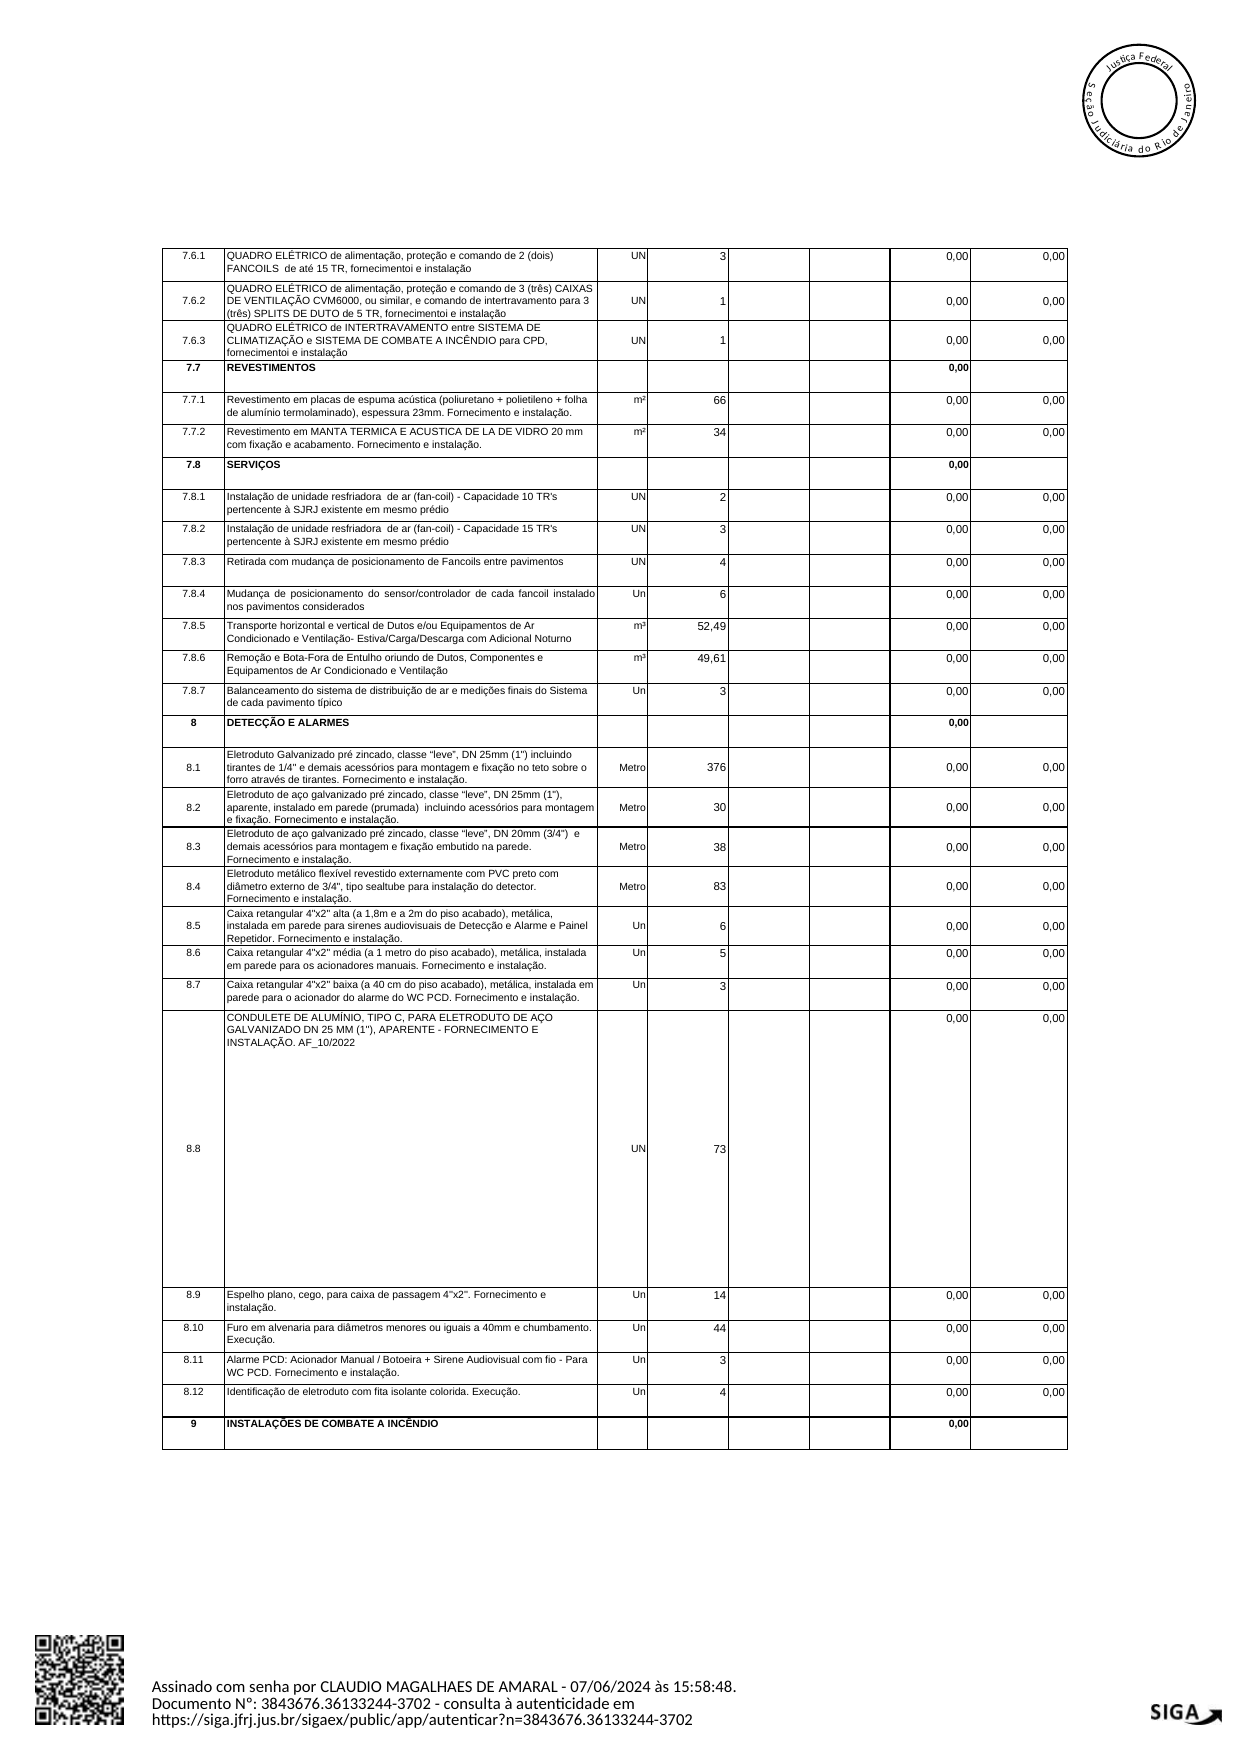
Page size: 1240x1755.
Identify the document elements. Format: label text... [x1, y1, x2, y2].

table_cell m³ [598, 619, 647, 650]
table_cell [729, 1353, 809, 1384]
table_cell 0,00 [971, 651, 1067, 683]
table_cell QUADRO ELÉTRICO de INTERTRAVAMENTO entre SISTEMA DE CLIMATIZAÇÃO e SISTEMA DE COMBATE A INCÊNDIO para CPD, fornecimentoi e instalação [225, 321, 597, 360]
table_cell [729, 619, 809, 650]
table_cell 0,00 [891, 979, 970, 1010]
table_cell [729, 587, 809, 618]
table_cell [729, 684, 809, 715]
table_cell [971, 716, 1067, 747]
table_cell [810, 619, 889, 650]
table_cell 0,00 [891, 651, 970, 683]
table_cell 0,00 [971, 321, 1067, 360]
table_cell 0,00 [971, 907, 1067, 945]
table_cell [729, 1418, 809, 1449]
table_cell 0,00 [971, 788, 1067, 826]
table_cell Retirada com mudança de posicionamento de Fancoils entre pavimentos [225, 555, 597, 586]
table_cell UN [598, 522, 647, 553]
table_cell 0,00 [971, 684, 1067, 715]
table_cell [598, 716, 647, 747]
table_cell Caixa retangular 4"x2" alta (a 1,8m e a 2m do piso acabado), metálica, instalada em parede para sirenes audiovisuais de Detecção e Alarme e Painel Repetidor. Fornecimento e instalação. [225, 907, 597, 945]
table_cell 0,00 [891, 393, 970, 424]
table_cell [729, 748, 809, 787]
table_cell 8.2 [163, 788, 224, 826]
table_cell 0,00 [971, 1385, 1067, 1416]
table_cell Un [598, 1288, 647, 1319]
table_cell Eletroduto de aço galvanizado pré zincado, classe “leve”, DN 20mm (3/4") e demais acessórios para montagem e fixação embutido na parede. Fornecimento e instalação. [225, 828, 597, 866]
table_cell [810, 393, 889, 424]
table_cell Un [598, 1385, 647, 1416]
table_cell 0,00 [971, 867, 1067, 906]
table_cell [729, 1288, 809, 1319]
table_cell 0,00 [891, 1011, 970, 1287]
table_cell [810, 788, 889, 826]
table_cell 6 [648, 587, 728, 618]
table_cell Un [598, 946, 647, 977]
table_cell 0,00 [971, 1288, 1067, 1319]
table_cell [729, 979, 809, 1010]
table_cell Mudança de posicionamento do sensor/controlador de cada fancoil instalado nos pavimentos considerados [225, 587, 597, 618]
table_cell [971, 1418, 1067, 1449]
table_cell 6 [648, 907, 728, 945]
table_cell 0,00 [891, 1385, 970, 1416]
table_cell 8.9 [163, 1288, 224, 1319]
table_cell 7.8.5 [163, 619, 224, 650]
table_cell 7.7.2 [163, 425, 224, 457]
table_cell [810, 1011, 889, 1287]
table_cell 0,00 [971, 946, 1067, 977]
table_cell 0,00 [891, 282, 970, 320]
table_cell 2 [648, 490, 728, 521]
table_cell Un [598, 587, 647, 618]
table_cell Un [598, 1321, 647, 1352]
table_cell 8.7 [163, 979, 224, 1010]
table_cell 8.4 [163, 867, 224, 906]
table_cell QUADRO ELÉTRICO de alimentação, proteção e comando de 3 (três) CAIXAS DE VENTILAÇÃO CVM6000, ou similar, e comando de intertravamento para 3 (três) SPLITS DE DUTO de 5 TR, fornecimentoi e instalação [225, 282, 597, 320]
table_cell 0,00 [891, 946, 970, 977]
table_cell 8.8 [163, 1011, 224, 1287]
table_cell [810, 1353, 889, 1384]
table_cell 0,00 [971, 828, 1067, 866]
table_cell 0,00 [971, 249, 1067, 281]
table_cell m³ [598, 651, 647, 683]
table_cell 0,00 [891, 907, 970, 945]
table_cell [810, 907, 889, 945]
table_cell [810, 361, 889, 392]
table_cell Metro [598, 828, 647, 866]
table_cell Un [598, 684, 647, 715]
table_cell [729, 555, 809, 586]
table_cell [810, 587, 889, 618]
table_cell 0,00 [891, 522, 970, 553]
table_cell UN [598, 1011, 647, 1287]
table_cell Un [598, 1353, 647, 1384]
table_cell 66 [648, 393, 728, 424]
table_cell Balanceamento do sistema de distribuição de ar e medições finais do Sistema de cada pavimento típico [225, 684, 597, 715]
table_cell 0,00 [891, 684, 970, 715]
table_cell [729, 361, 809, 392]
table_cell 7.8.7 [163, 684, 224, 715]
table_cell [729, 321, 809, 360]
table_cell [648, 1418, 728, 1449]
table_cell 0,00 [891, 587, 970, 618]
table_cell 0,00 [891, 555, 970, 586]
table_cell 0,00 [891, 490, 970, 521]
table_cell Transporte horizontal e vertical de Dutos e/ou Equipamentos de Ar Condicionado e Ventilação- Estiva/Carga/Descarga com Adicional Noturno [225, 619, 597, 650]
table_cell 8.10 [163, 1321, 224, 1352]
table_cell 0,00 [971, 490, 1067, 521]
table_cell 0,00 [971, 522, 1067, 553]
table_cell 0,00 [971, 555, 1067, 586]
table_cell Instalação de unidade resfriadora de ar (fan-coil) - Capacidade 15 TR's pertencente à SJRJ existente em mesmo prédio [225, 522, 597, 553]
table_cell DETECÇÃO E ALARMES [225, 716, 597, 747]
table_cell 30 [648, 788, 728, 826]
table_cell 34 [648, 425, 728, 457]
table_cell [598, 361, 647, 392]
table_cell 3 [648, 1353, 728, 1384]
table_cell [729, 716, 809, 747]
table_cell [648, 458, 728, 489]
table_cell 8.1 [163, 748, 224, 787]
table_cell 38 [648, 828, 728, 866]
table_cell [810, 716, 889, 747]
table_cell 5 [648, 946, 728, 977]
table_cell 0,00 [971, 1011, 1067, 1287]
table_cell REVESTIMENTOS [225, 361, 597, 392]
table_cell 0,00 [971, 748, 1067, 787]
table_cell [810, 321, 889, 360]
table_cell QUADRO ELÉTRICO de alimentação, proteção e comando de 2 (dois) FANCOILS de até 15 TR, fornecimentoi e instalação [225, 249, 597, 281]
table_cell [971, 458, 1067, 489]
table_cell SERVIÇOS [225, 458, 597, 489]
table_cell 9 [163, 1418, 224, 1449]
table_cell [729, 1321, 809, 1352]
table_cell 73 [648, 1011, 728, 1287]
table_cell 7.6.2 [163, 282, 224, 320]
table_cell [810, 249, 889, 281]
table_cell 0,00 [891, 867, 970, 906]
table_cell [648, 361, 728, 392]
table_cell 0,00 [891, 828, 970, 866]
table_cell Identificação de eletroduto com fita isolante colorida. Execução. [225, 1385, 597, 1416]
table_cell m² [598, 425, 647, 457]
table_cell 0,00 [971, 1353, 1067, 1384]
table_cell 0,00 [971, 619, 1067, 650]
table_cell 0,00 [891, 748, 970, 787]
table_cell [810, 1288, 889, 1319]
table_cell [810, 490, 889, 521]
table_cell [810, 555, 889, 586]
table_cell [729, 249, 809, 281]
table_cell Caixa retangular 4"x2" baixa (a 40 cm do piso acabado), metálica, instalada em parede para o acionador do alarme do WC PCD. Fornecimento e instalação. [225, 979, 597, 1010]
table_cell [729, 490, 809, 521]
table_cell [810, 684, 889, 715]
table_cell [810, 651, 889, 683]
table_cell 8 [163, 716, 224, 747]
table_cell 7.8 [163, 458, 224, 489]
table_cell 4 [648, 1385, 728, 1416]
table_cell 3 [648, 249, 728, 281]
table_cell UN [598, 321, 647, 360]
table_cell 49,61 [648, 651, 728, 683]
table_cell [810, 748, 889, 787]
table_cell 52,49 [648, 619, 728, 650]
table_cell Un [598, 907, 647, 945]
table_cell [598, 458, 647, 489]
table_cell 14 [648, 1288, 728, 1319]
table_cell Alarme PCD: Acionador Manual / Botoeira + Sirene Audiovisual com fio - Para WC PCD. Fornecimento e instalação. [225, 1353, 597, 1384]
table_cell [598, 1418, 647, 1449]
table_cell Remoção e Bota-Fora de Entulho oriundo de Dutos, Componentes e Equipamentos de Ar Condicionado e Ventilação [225, 651, 597, 683]
table_cell 7.6.1 [163, 249, 224, 281]
table_cell UN [598, 555, 647, 586]
table_cell [729, 1385, 809, 1416]
table_cell [810, 1321, 889, 1352]
table_cell [729, 458, 809, 489]
table_cell 8.3 [163, 828, 224, 866]
table_cell [729, 393, 809, 424]
table_cell [810, 828, 889, 866]
table_cell [729, 1011, 809, 1287]
table_cell [729, 867, 809, 906]
table_cell 1 [648, 282, 728, 320]
table_cell Metro [598, 788, 647, 826]
table_cell 0,00 [891, 1418, 970, 1449]
table_cell 7.7 [163, 361, 224, 392]
table_cell Eletroduto metálico flexível revestido externamente com PVC preto com diâmetro externo de 3/4", tipo sealtube para instalação do detector. Fornecimento e instalação. [225, 867, 597, 906]
table_cell [810, 425, 889, 457]
table_cell [810, 867, 889, 906]
table_cell [810, 522, 889, 553]
table_cell 1 [648, 321, 728, 360]
table_cell 0,00 [971, 587, 1067, 618]
table_cell m² [598, 393, 647, 424]
table_cell [810, 282, 889, 320]
table_cell 0,00 [891, 1321, 970, 1352]
table_cell UN [598, 282, 647, 320]
table_cell 0,00 [891, 716, 970, 747]
table_cell 0,00 [891, 788, 970, 826]
table_cell 44 [648, 1321, 728, 1352]
table_cell [729, 282, 809, 320]
table_cell 0,00 [891, 458, 970, 489]
table_cell 0,00 [891, 361, 970, 392]
table_cell 0,00 [891, 425, 970, 457]
table_cell Instalação de unidade resfriadora de ar (fan-coil) - Capacidade 10 TR's pertencente à SJRJ existente em mesmo prédio [225, 490, 597, 521]
table_cell UN [598, 490, 647, 521]
table_cell [810, 946, 889, 977]
table_cell 0,00 [971, 282, 1067, 320]
table_cell [729, 425, 809, 457]
table_cell Eletroduto de aço galvanizado pré zincado, classe “leve”, DN 25mm (1"), aparente, instalado em parede (prumada) incluindo acessórios para montagem e fixação. Fornecimento e instalação. [225, 788, 597, 826]
table_cell 7.8.3 [163, 555, 224, 586]
table_cell [729, 907, 809, 945]
table_cell [810, 1385, 889, 1416]
table_cell [729, 522, 809, 553]
table_cell [729, 946, 809, 977]
table_cell 83 [648, 867, 728, 906]
table_cell Revestimento em placas de espuma acústica (poliuretano + polietileno + folha de alumínio termolaminado), espessura 23mm. Fornecimento e instalação. [225, 393, 597, 424]
table_cell Furo em alvenaria para diâmetros menores ou iguais a 40mm e chumbamento. Execução. [225, 1321, 597, 1352]
table_cell [810, 458, 889, 489]
table_cell [729, 788, 809, 826]
table_cell [971, 361, 1067, 392]
table_cell 7.8.4 [163, 587, 224, 618]
table_cell Caixa retangular 4"x2" média (a 1 metro do piso acabado), metálica, instalada em parede para os acionadores manuais. Fornecimento e instalação. [225, 946, 597, 977]
table_cell 0,00 [891, 619, 970, 650]
table_cell 0,00 [971, 425, 1067, 457]
table_cell [648, 716, 728, 747]
table_cell 8.5 [163, 907, 224, 945]
table_cell Revestimento em MANTA TERMICA E ACUSTICA DE LA DE VIDRO 20 mm com fixação e acabamento. Fornecimento e instalação. [225, 425, 597, 457]
table_cell 3 [648, 684, 728, 715]
table_cell 7.7.1 [163, 393, 224, 424]
table_cell [729, 651, 809, 683]
table_cell 0,00 [891, 1353, 970, 1384]
table_cell Espelho plano, cego, para caixa de passagem 4''x2''. Fornecimento e instalação. [225, 1288, 597, 1319]
table_cell [810, 1418, 889, 1449]
table_cell 0,00 [891, 1288, 970, 1319]
table_cell INSTALAÇÕES DE COMBATE A INCÊNDIO [225, 1418, 597, 1449]
table_cell 0,00 [971, 393, 1067, 424]
table_cell 7.8.6 [163, 651, 224, 683]
table_cell 7.6.3 [163, 321, 224, 360]
table_cell 7.8.2 [163, 522, 224, 553]
table_cell 0,00 [891, 321, 970, 360]
table_cell 0,00 [971, 979, 1067, 1010]
table_cell CONDULETE DE ALUMÍNIO, TIPO C, PARA ELETRODUTO DE AÇO GALVANIZADO DN 25 MM (1''), APARENTE - FORNECIMENTO E INSTALAÇÃO. AF_10/2022 [225, 1011, 597, 1287]
table_cell Eletroduto Galvanizado pré zincado, classe “leve”, DN 25mm (1") incluindo tirantes de 1/4" e demais acessórios para montagem e fixação no teto sobre o forro através de tirantes. Fornecimento e instalação. [225, 748, 597, 787]
table_cell 7.8.1 [163, 490, 224, 521]
table_cell Un [598, 979, 647, 1010]
table_cell 3 [648, 522, 728, 553]
table_cell 0,00 [971, 1321, 1067, 1352]
table_cell 8.12 [163, 1385, 224, 1416]
table_cell 376 [648, 748, 728, 787]
table_cell 3 [648, 979, 728, 1010]
table_cell [729, 828, 809, 866]
table_cell 4 [648, 555, 728, 586]
table_cell 8.6 [163, 946, 224, 977]
table_cell 0,00 [891, 249, 970, 281]
table_cell Metro [598, 748, 647, 787]
table_cell UN [598, 249, 647, 281]
table_cell Metro [598, 867, 647, 906]
table_cell 8.11 [163, 1353, 224, 1384]
table_cell [810, 979, 889, 1010]
